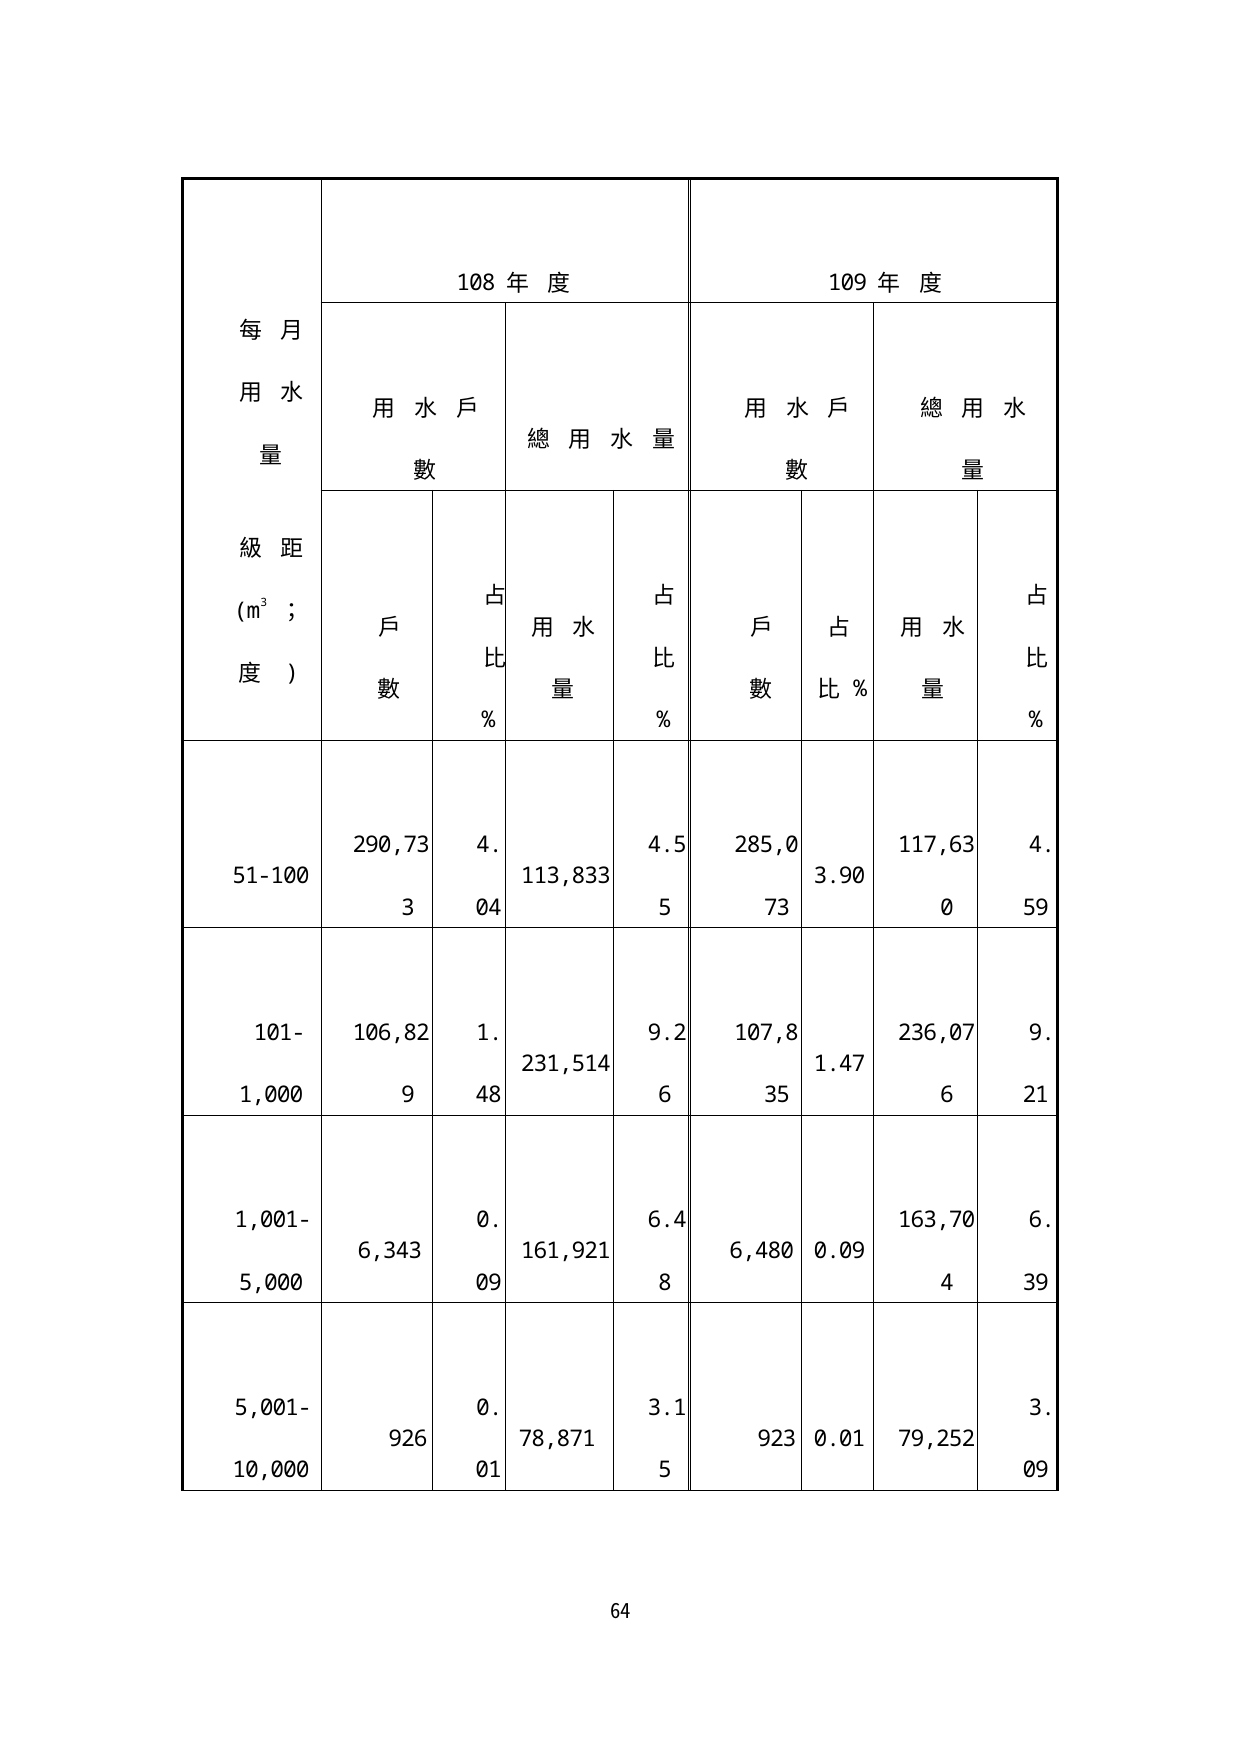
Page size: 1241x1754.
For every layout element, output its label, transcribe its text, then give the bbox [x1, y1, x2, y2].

table_cell 用水戶數 [322, 303, 505, 490]
table_cell 3.15 [614, 1303, 688, 1490]
table_header 每月用水量 級距(m3；度) [184, 180, 321, 740]
table_cell 占比% [433, 491, 505, 740]
table_cell 0.01 [802, 1303, 873, 1490]
table_cell 6.39 [978, 1116, 1056, 1302]
table_cell 0.09 [433, 1116, 505, 1302]
table_cell 總用水量 [506, 303, 688, 490]
table_cell 占比% [802, 491, 873, 740]
table_cell 79,252 [874, 1303, 977, 1490]
table_cell 78,871 [506, 1303, 613, 1490]
table_cell 9.26 [614, 928, 688, 1115]
table_cell 926 [322, 1303, 432, 1490]
table_cell 285,073 [691, 741, 801, 927]
table_cell 總用水量 [874, 303, 1056, 490]
table_cell 戶數 [691, 491, 801, 740]
table_cell 113,833 [506, 741, 613, 927]
table_cell 9.21 [978, 928, 1056, 1115]
table_cell 4.55 [614, 741, 688, 927]
table_cell 用水量 [874, 491, 977, 740]
table_cell 4.59 [978, 741, 1056, 927]
table_cell 占比% [614, 491, 688, 740]
table_cell 6,343 [322, 1116, 432, 1302]
table_cell 106,829 [322, 928, 432, 1115]
table_cell 占比% [978, 491, 1056, 740]
table_cell 1,001-5,000 [184, 1116, 321, 1302]
table_cell 923 [691, 1303, 801, 1490]
table_cell 1.48 [433, 928, 505, 1115]
table_cell 用水戶數 [691, 303, 873, 490]
table_cell 戶數 [322, 491, 432, 740]
table_cell 0.09 [802, 1116, 873, 1302]
table_cell 161,921 [506, 1116, 613, 1302]
table_cell 6.48 [614, 1116, 688, 1302]
table_cell 290,733 [322, 741, 432, 927]
table_cell 231,514 [506, 928, 613, 1115]
table_cell 107,835 [691, 928, 801, 1115]
table_cell 101-1,000 [184, 928, 321, 1115]
table_cell 3.90 [802, 741, 873, 927]
table_cell 51-100 [184, 741, 321, 927]
table_cell 3.09 [978, 1303, 1056, 1490]
table_cell 236,076 [874, 928, 977, 1115]
table_cell 4.04 [433, 741, 505, 927]
table_cell 0.01 [433, 1303, 505, 1490]
table_cell 6,480 [691, 1116, 801, 1302]
table_cell 用水量 [506, 491, 613, 740]
table_cell 1.47 [802, 928, 873, 1115]
table_cell 5,001-10,000 [184, 1303, 321, 1490]
table_cell 163,704 [874, 1116, 977, 1302]
table_header 109年度 [691, 180, 1056, 302]
table_cell 117,630 [874, 741, 977, 927]
table_header 108年度 [322, 180, 688, 302]
